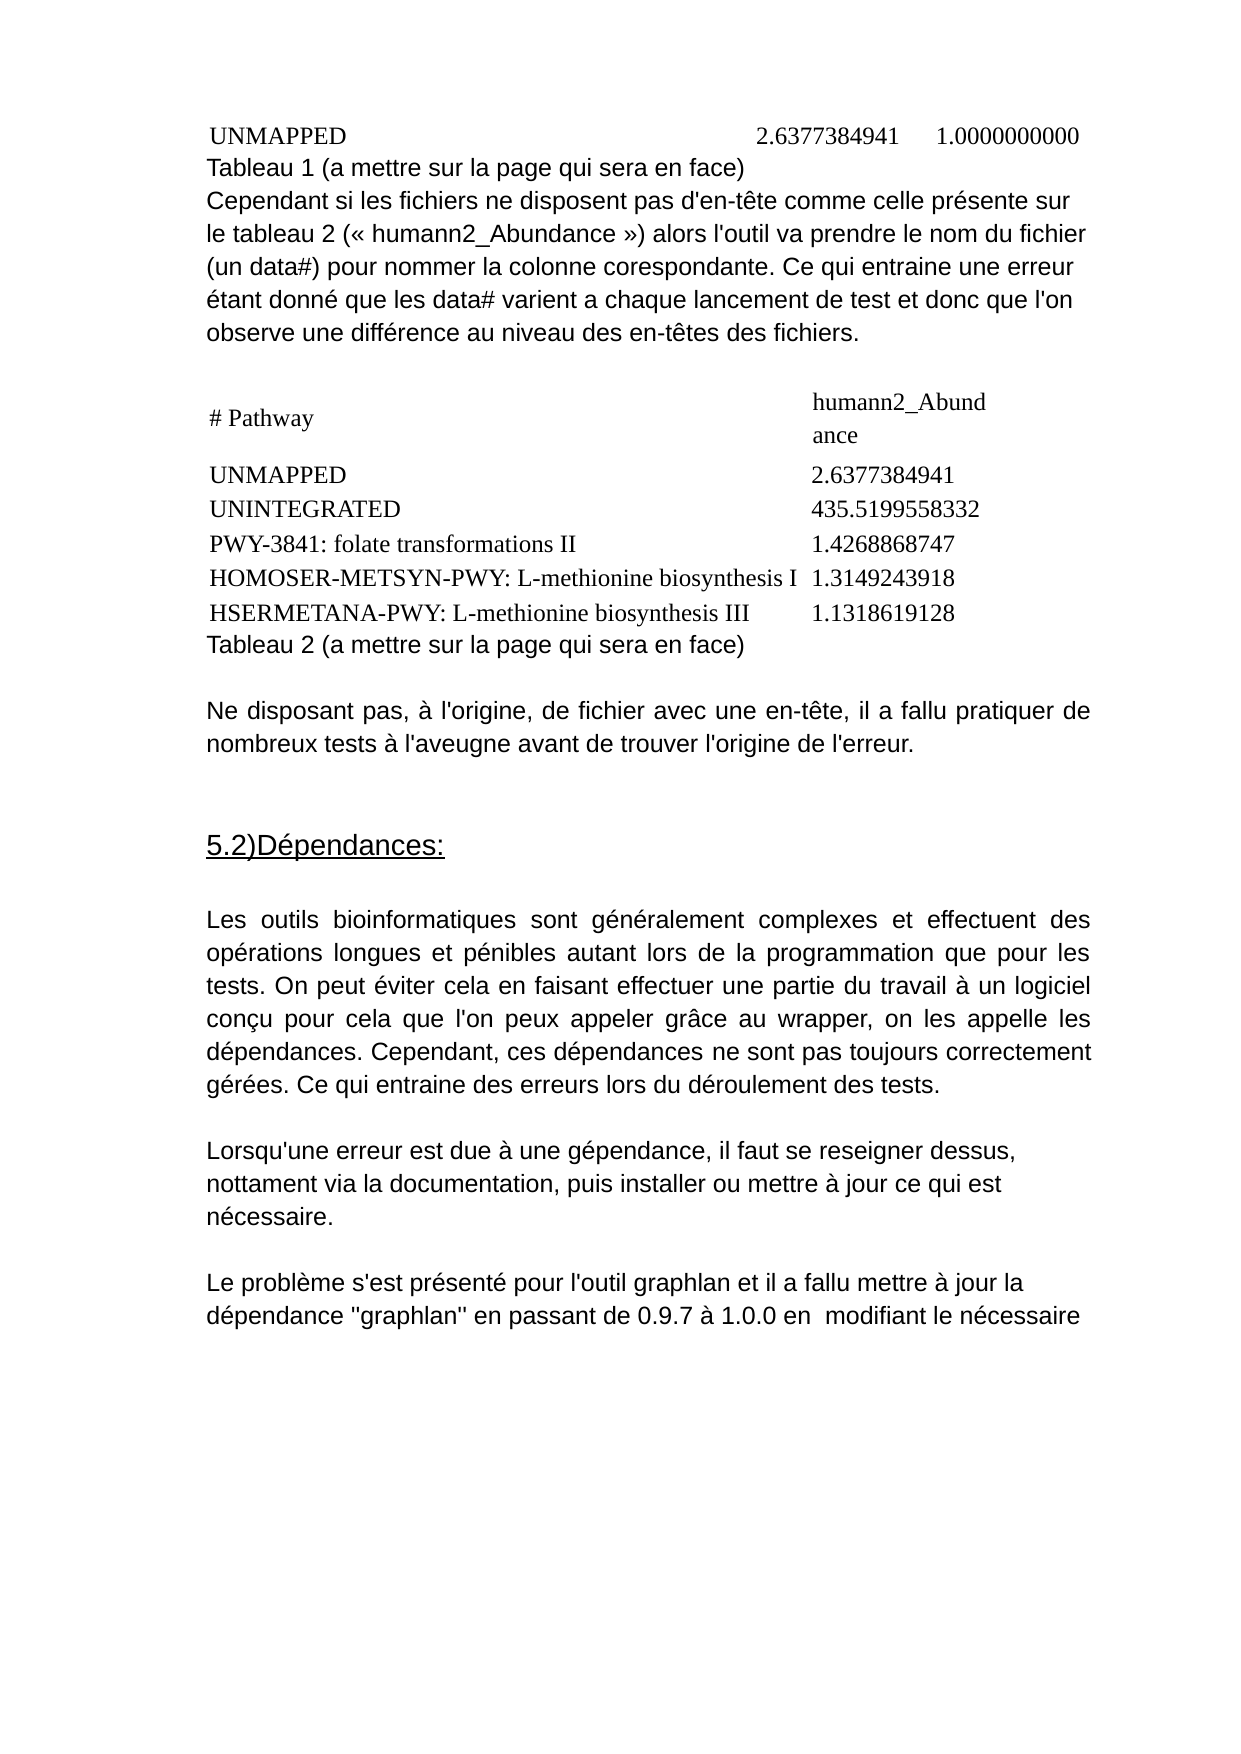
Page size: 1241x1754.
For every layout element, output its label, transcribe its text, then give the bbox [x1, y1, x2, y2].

text Le problème s'est présenté pour l'outil graphlan et il a fallu mettre à jour la dépendance ''graphlan'' en passant de 0.9.7 à 1.0.0 en modifiant le nécessaire [206, 1268, 1092, 1330]
table_cell UNMAPPED [206, 118, 753, 153]
table_cell 1.3149243918 [808, 561, 993, 595]
table_header UNMAPPED [206, 457, 808, 491]
table_cell HOMOSER-METSYN-PWY: L-methionine biosynthesis I [206, 561, 808, 595]
table_cell 1.0000000000 [933, 118, 1092, 153]
text Les outils bioinformatiques sont généralement complexes et effectuent des opérations longues et pénibles autant lors de la programmation que pour les tests. On peut éviter cela en faisant effectuer une partie du travail à un logiciel conçu pour cela que l'on peux appeler grâce au wrapper, on les appelle les dépendances. Cependant, ces dépendances ne sont pas toujours correctement gérées. Ce qui entraine des erreurs lors du déroulement des tests. [206, 905, 1092, 1099]
table_cell 1.4268868747 [808, 526, 993, 561]
table_header # Pathway [206, 384, 809, 451]
text Tableau 2 (a mettre sur la page qui sera en face) [206, 630, 1092, 658]
table_cell 2.6377384941 [753, 118, 933, 153]
table_cell 1.1318619128 [808, 595, 993, 630]
text Cependant si les fichiers ne disposent pas d'en-tête comme celle présente sur le tableau 2 (« humann2_Abundance ») alors l'outil va prendre le nom du fichier (un data#) pour nommer la colonne corespondante. Ce qui entraine une erreur étant donné que les data# varient a chaque lancement de test et donc que l'on observe une différence au niveau des en-têtes des fichiers. [206, 186, 1092, 347]
text Lorsqu'une erreur est due à une gépendance, il faut se reseigner dessus, nottament via la documentation, puis installer ou mettre à jour ce qui est nécessaire. [206, 1136, 1092, 1231]
table_cell HSERMETANA-PWY: L-methionine biosynthesis III [206, 595, 808, 630]
text Tableau 1 (a mettre sur la page qui sera en face) [206, 153, 1092, 181]
text 5.2)Dépendances: [206, 828, 1092, 861]
table_cell 435.5199558332 [808, 491, 993, 526]
table_cell PWY-3841: folate transformations II [206, 526, 808, 561]
table_header humann2_Abundance [809, 384, 992, 451]
table_header 2.6377384941 [808, 457, 993, 491]
table_cell UNINTEGRATED [206, 491, 808, 526]
text Ne disposant pas, à l'origine, de fichier avec une en-tête, il a fallu pratiquer de nombreux tests à l'aveugne avant de trouver l'origine de l'erreur. [206, 696, 1092, 758]
